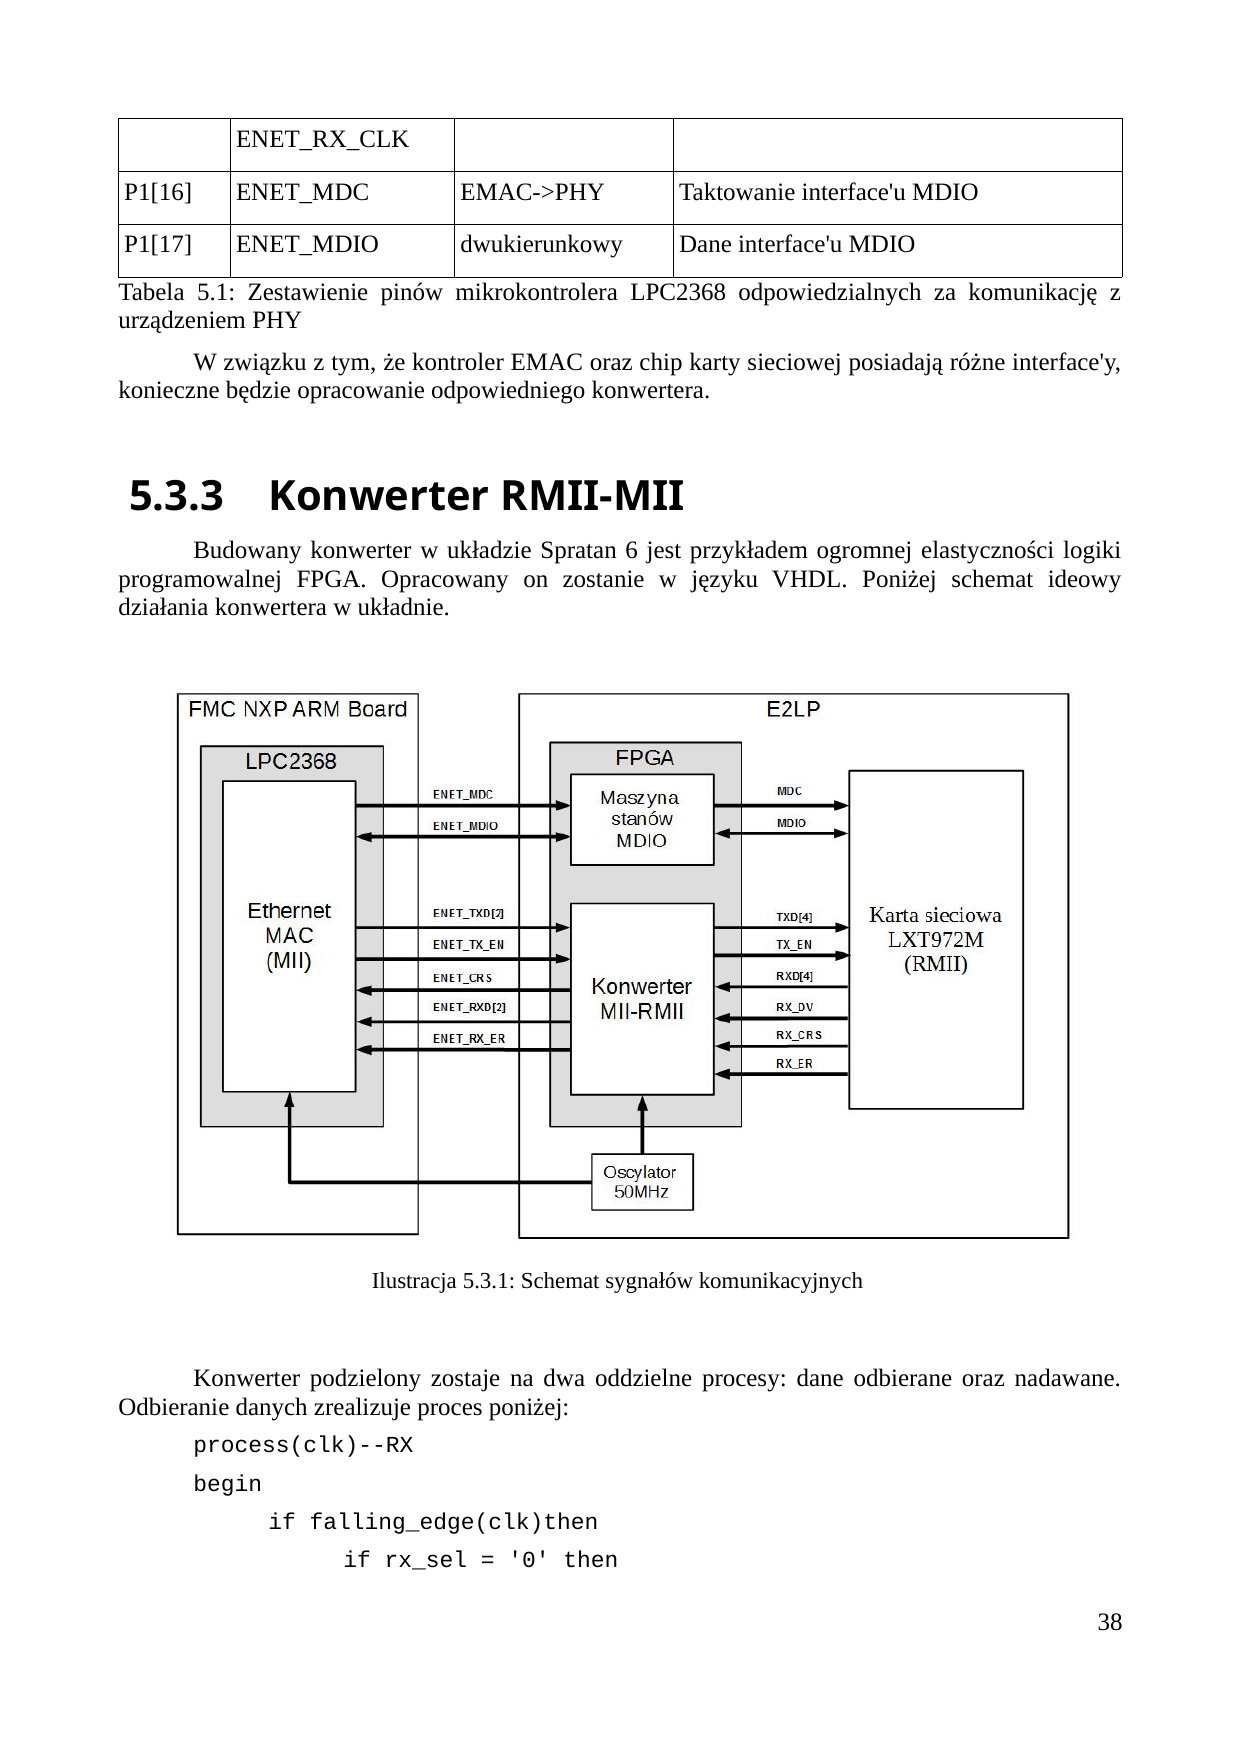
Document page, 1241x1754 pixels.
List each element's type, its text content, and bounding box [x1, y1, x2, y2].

table_cell ENET_MDIO [231, 225, 454, 277]
text W związku z tym, że kontroler EMAC oraz chip karty sieciowej posiadają różne interface'y, konieczne będzie opracowanie odpowiedniego konwertera. [118, 347, 1122, 404]
text if rx_sel = '0' then [118, 1549, 1122, 1575]
table_cell P1[17] [119, 225, 230, 277]
table_cell ENET_MDC [231, 172, 454, 224]
text Ilustracja 5.3.1: Schemat sygnałów komunikacyjnych [118, 1268, 1122, 1293]
subtitle Konwerter RMII-MII [118, 466, 1122, 522]
text Konwerter podzielony zostaje na dwa oddzielne procesy: dane odbierane oraz nadawane. Odbieranie danych zrealizuje proces poniżej: [118, 1363, 1122, 1421]
table_cell ENET_RX_CLK [231, 119, 454, 171]
text begin [118, 1472, 1122, 1498]
text if falling_edge(clk)then [118, 1510, 1122, 1536]
table_cell [674, 119, 1122, 171]
table_cell Taktowanie interface'u MDIO [674, 172, 1122, 224]
table_cell [455, 119, 673, 171]
table_cell [119, 119, 230, 171]
picture [118, 658, 1123, 1268]
text process(clk)--RX [118, 1433, 1122, 1459]
table_cell Dane interface'u MDIO [674, 225, 1122, 277]
text Tabela 5.1: Zestawienie pinów mikrokontrolera LPC2368 odpowiedzialnych za komunikację z urządzeniem PHY [118, 278, 1122, 334]
table_cell P1[16] [119, 172, 230, 224]
table_cell EMAC->PHY [455, 172, 673, 224]
text Budowany konwerter w układzie Spratan 6 jest przykładem ogromnej elastyczności logiki programowalnej FPGA. Opracowany on zostanie w języku VHDL. Poniżej schemat ideowy działania konwertera w układnie. [118, 535, 1122, 621]
table_cell dwukierunkowy [455, 225, 673, 277]
